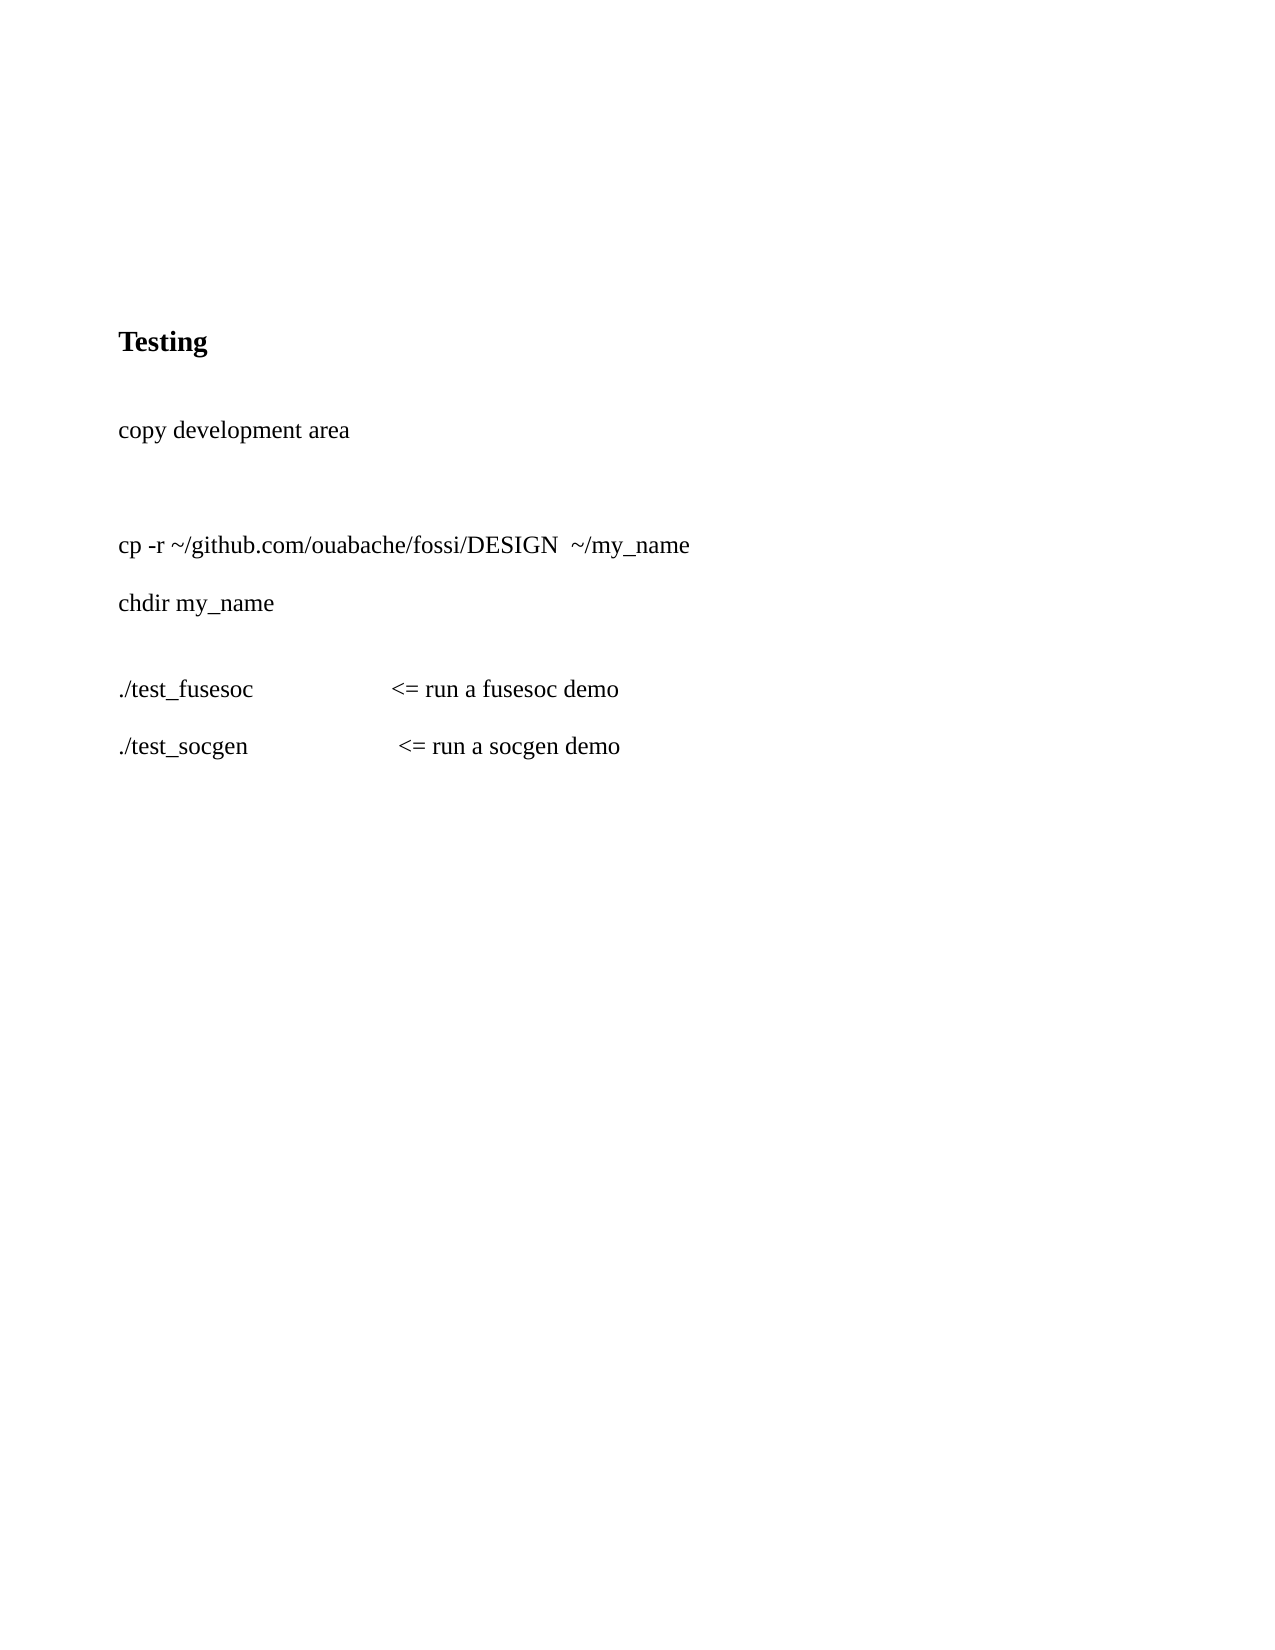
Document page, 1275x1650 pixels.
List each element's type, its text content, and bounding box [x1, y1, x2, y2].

text cp -r ~/github.com/ouabache/fossi/DESIGN ~/my_name [118, 530, 1157, 559]
text Testing [118, 324, 1157, 358]
text ./test_fusesoc <= run a fusesoc demo [118, 674, 1157, 703]
text chdir my_name [118, 588, 1157, 616]
text copy development area [118, 415, 1157, 444]
text ./test_socgen <= run a socgen demo [118, 731, 1157, 760]
